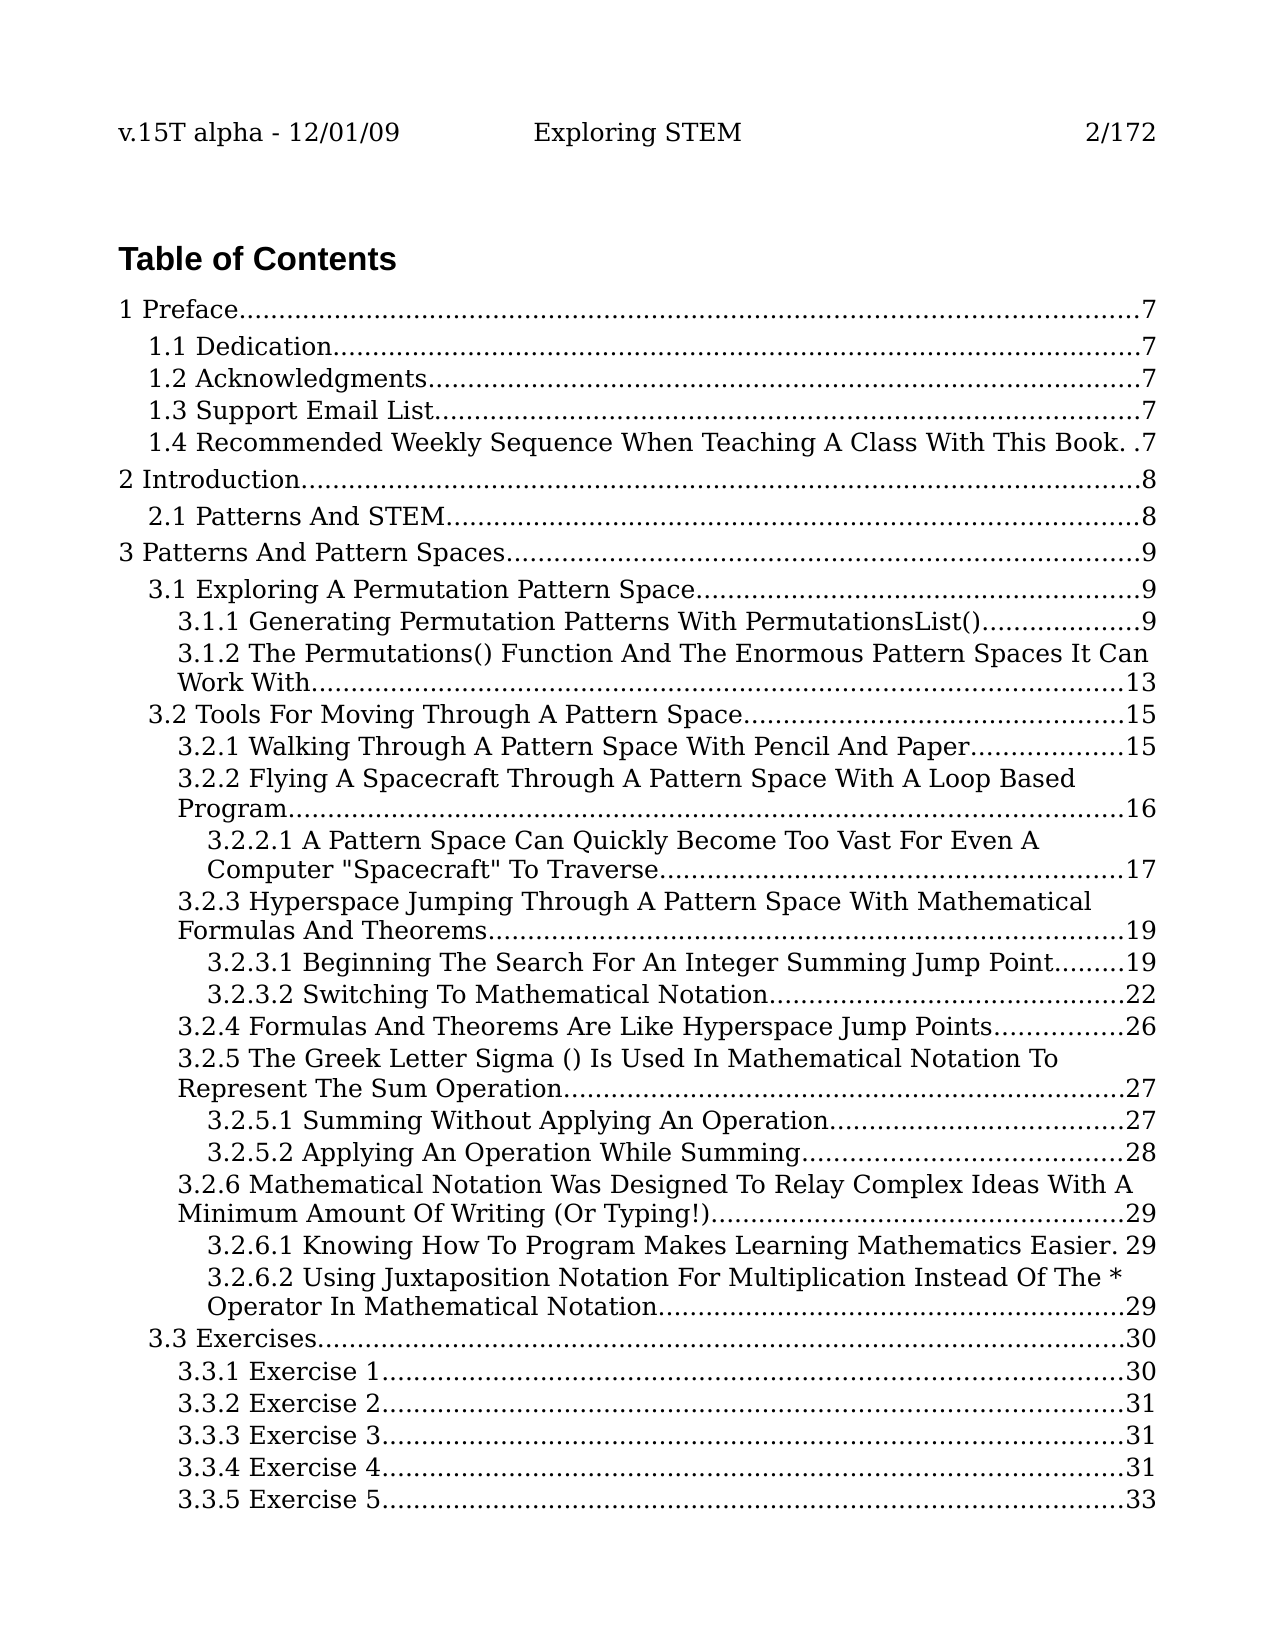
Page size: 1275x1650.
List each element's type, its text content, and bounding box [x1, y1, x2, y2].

text 1.4 Recommended Weekly Sequence When Teaching A Class With This Book 7 [148, 428, 1157, 457]
text 3.1.1 Generating Permutation Patterns With PermutationsList() 9 [177, 607, 1157, 636]
text 3.2.4 Formulas And Theorems Are Like Hyperspace Jump Points 26 [177, 1012, 1157, 1042]
text 1.2 Acknowledgments 7 [148, 364, 1157, 393]
text 3.3.5 Exercise 5 33 [177, 1485, 1157, 1514]
text 3 Patterns And Pattern Spaces 9 [118, 538, 1157, 567]
text 2 Introduction 8 [118, 465, 1157, 494]
text 3.2.5.1 Summing Without Applying An Operation 27 [207, 1106, 1157, 1135]
text 3.2.3 Hyperspace Jumping Through A Pattern Space With Mathematical Formulas And Theorems 19 [177, 887, 1157, 945]
text 1 Preface 7 [118, 295, 1157, 324]
text 3.2.6.1 Knowing How To Program Makes Learning Mathematics Easier 29 [207, 1231, 1157, 1260]
text 2.1 Patterns And STEM 8 [148, 502, 1157, 531]
text 3.2.6.2 Using Juxtaposition Notation For Multiplication Instead Of The * Operator In Mathematical Notation 29 [207, 1263, 1157, 1322]
text 3.2.2.1 A Pattern Space Can Quickly Become Too Vast For Even A Computer "Spacecraft" To Traverse 17 [207, 826, 1157, 884]
text 3.1 Exploring A Permutation Pattern Space 9 [148, 575, 1157, 604]
text 3.3.1 Exercise 1 30 [177, 1357, 1157, 1386]
text 1.3 Support Email List 7 [148, 396, 1157, 425]
text 3.2.3.1 Beginning The Search For An Integer Summing Jump Point 19 [207, 948, 1157, 977]
text 3.2.2 Flying A Spacecraft Through A Pattern Space With A Loop Based Program 16 [177, 764, 1157, 823]
text 3.2.6 Mathematical Notation Was Designed To Relay Complex Ideas With A Minimum Amount Of Writing (Or Typing!) 29 [177, 1170, 1157, 1228]
text 3.3.3 Exercise 3 31 [177, 1421, 1157, 1450]
text 3.2.5.2 Applying An Operation While Summing 28 [207, 1138, 1157, 1167]
text 3.2.1 Walking Through A Pattern Space With Pencil And Paper 15 [177, 732, 1157, 762]
text 3.3 Exercises 30 [148, 1324, 1157, 1354]
text 3.2.5 The Greek Letter Sigma () Is Used In Mathematical Notation To Represent The Sum Operation 27 [177, 1044, 1157, 1103]
text 1.1 Dedication 7 [148, 332, 1157, 361]
text 3.3.4 Exercise 4 31 [177, 1453, 1157, 1482]
text 3.2 Tools For Moving Through A Pattern Space 15 [148, 700, 1157, 729]
text 3.1.2 The Permutations() Function And The Enormous Pattern Spaces It Can Work With 13 [177, 639, 1157, 697]
subtitle Table of Contents [118, 239, 1157, 277]
text 3.2.3.2 Switching To Mathematical Notation 22 [207, 980, 1157, 1009]
text 3.3.2 Exercise 2 31 [177, 1389, 1157, 1418]
